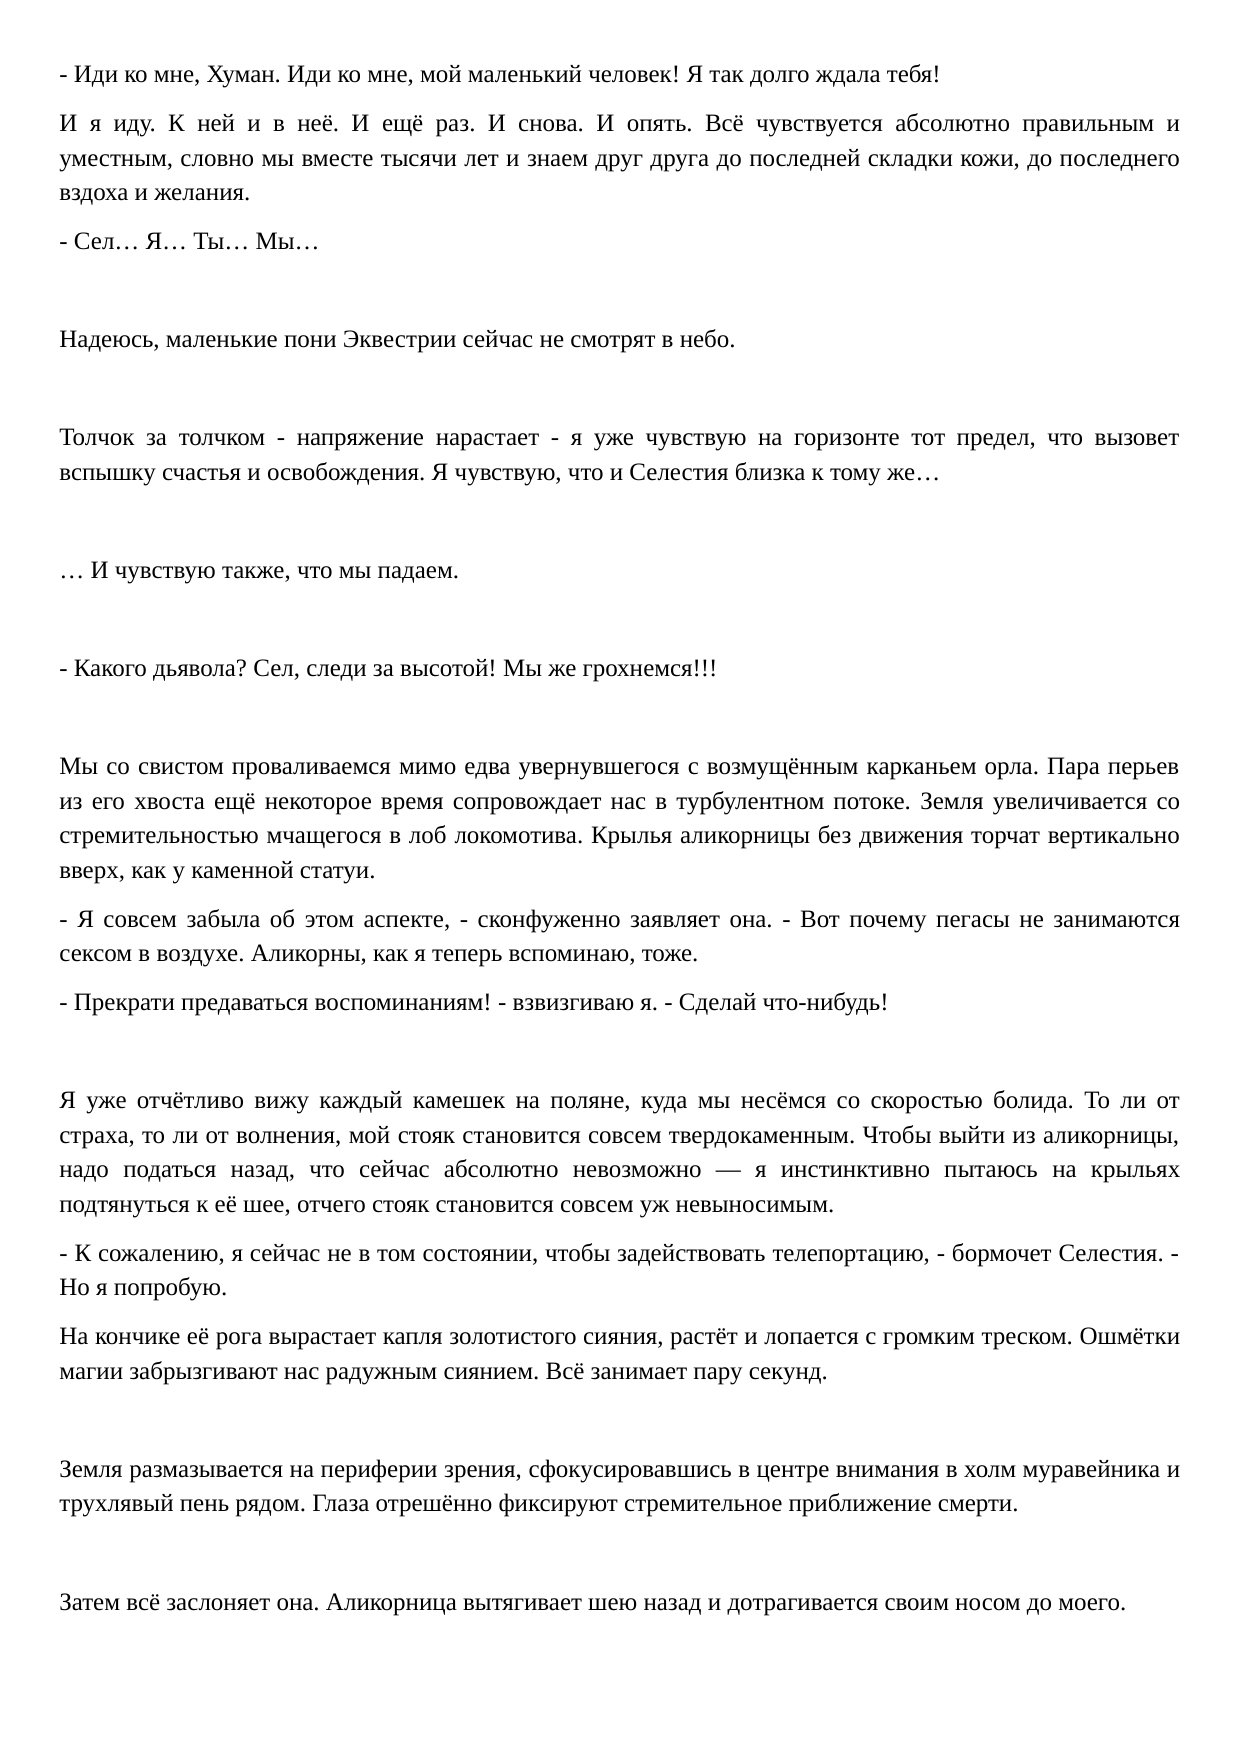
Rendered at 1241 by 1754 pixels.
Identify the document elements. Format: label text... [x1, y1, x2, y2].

text И я иду. К ней и в неё. И ещё раз. И снова. И опять. Всё чувствуется абсолютно правильным и уместным, словно мы вместе тысячи лет и знаем друг друга до последней складки кожи, до последнего вздоха и желания. [59, 108, 1181, 206]
text Толчок за толчком - напряжение нарастает - я уже чувствую на горизонте тот предел, что вызовет вспышку счастья и освобождения. Я чувствую, что и Селестия близка к тому же… [59, 422, 1181, 486]
text Я уже отчётливо вижу каждый камешек на поляне, куда мы несёмся со скоростью болида. То ли от страха, то ли от волнения, мой стояк становится совсем твердокаменным. Чтобы выйти из аликорницы, надо податься назад, что сейчас абсолютно невозможно — я инстинктивно пытаюсь на крыльях подтянуться к её шее, отчего стояк становится совсем уж невыносимым. [59, 1085, 1181, 1218]
text - Какого дьявола? Сел, следи за высотой! Мы же грохнемся!!! [59, 653, 1181, 682]
text Земля размазывается на периферии зрения, сфокусировавшись в центре внимания в холм муравейника и трухлявый пень рядом. Глаза отрешённо фиксируют стремительное приближение смерти. [59, 1454, 1181, 1517]
text - Сел… Я… Ты… Мы… [59, 226, 1181, 255]
text - Иди ко мне, Хуман. Иди ко мне, мой маленький человек! Я так долго ждала тебя! [59, 59, 1181, 88]
text Затем всё заслоняет она. Аликорница вытягивает шею назад и дотрагивается своим носом до моего. [59, 1587, 1181, 1615]
text На кончике её рога вырастает капля золотистого сияния, растёт и лопается с громким треском. Ошмётки магии забрызгивают нас радужным сиянием. Всё занимает пару секунд. [59, 1321, 1181, 1385]
text Надеюсь, маленькие пони Эквестрии сейчас не смотрят в небо. [59, 324, 1181, 353]
text Мы со свистом проваливаемся мимо едва увернувшегося с возмущённым карканьем орла. Пара перьев из его хвоста ещё некоторое время сопровождает нас в турбулентном потоке. Земля увеличивается со стремительностью мчащегося в лоб локомотива. Крылья аликорницы без движения торчат вертикально вверх, как у каменной статуи. [59, 751, 1181, 883]
text - К сожалению, я сейчас не в том состоянии, чтобы задействовать телепортацию, - бормочет Селестия. - Но я попробую. [59, 1238, 1181, 1301]
text - Прекрати предаваться воспоминаниям! - взвизгиваю я. - Сделай что-нибудь! [59, 987, 1181, 1016]
text … И чувствую также, что мы падаем. [59, 555, 1181, 584]
text - Я совсем забыла об этом аспекте, - сконфуженно заявляет она. - Вот почему пегасы не занимаются сексом в воздухе. Аликорны, как я теперь вспоминаю, тоже. [59, 904, 1181, 967]
